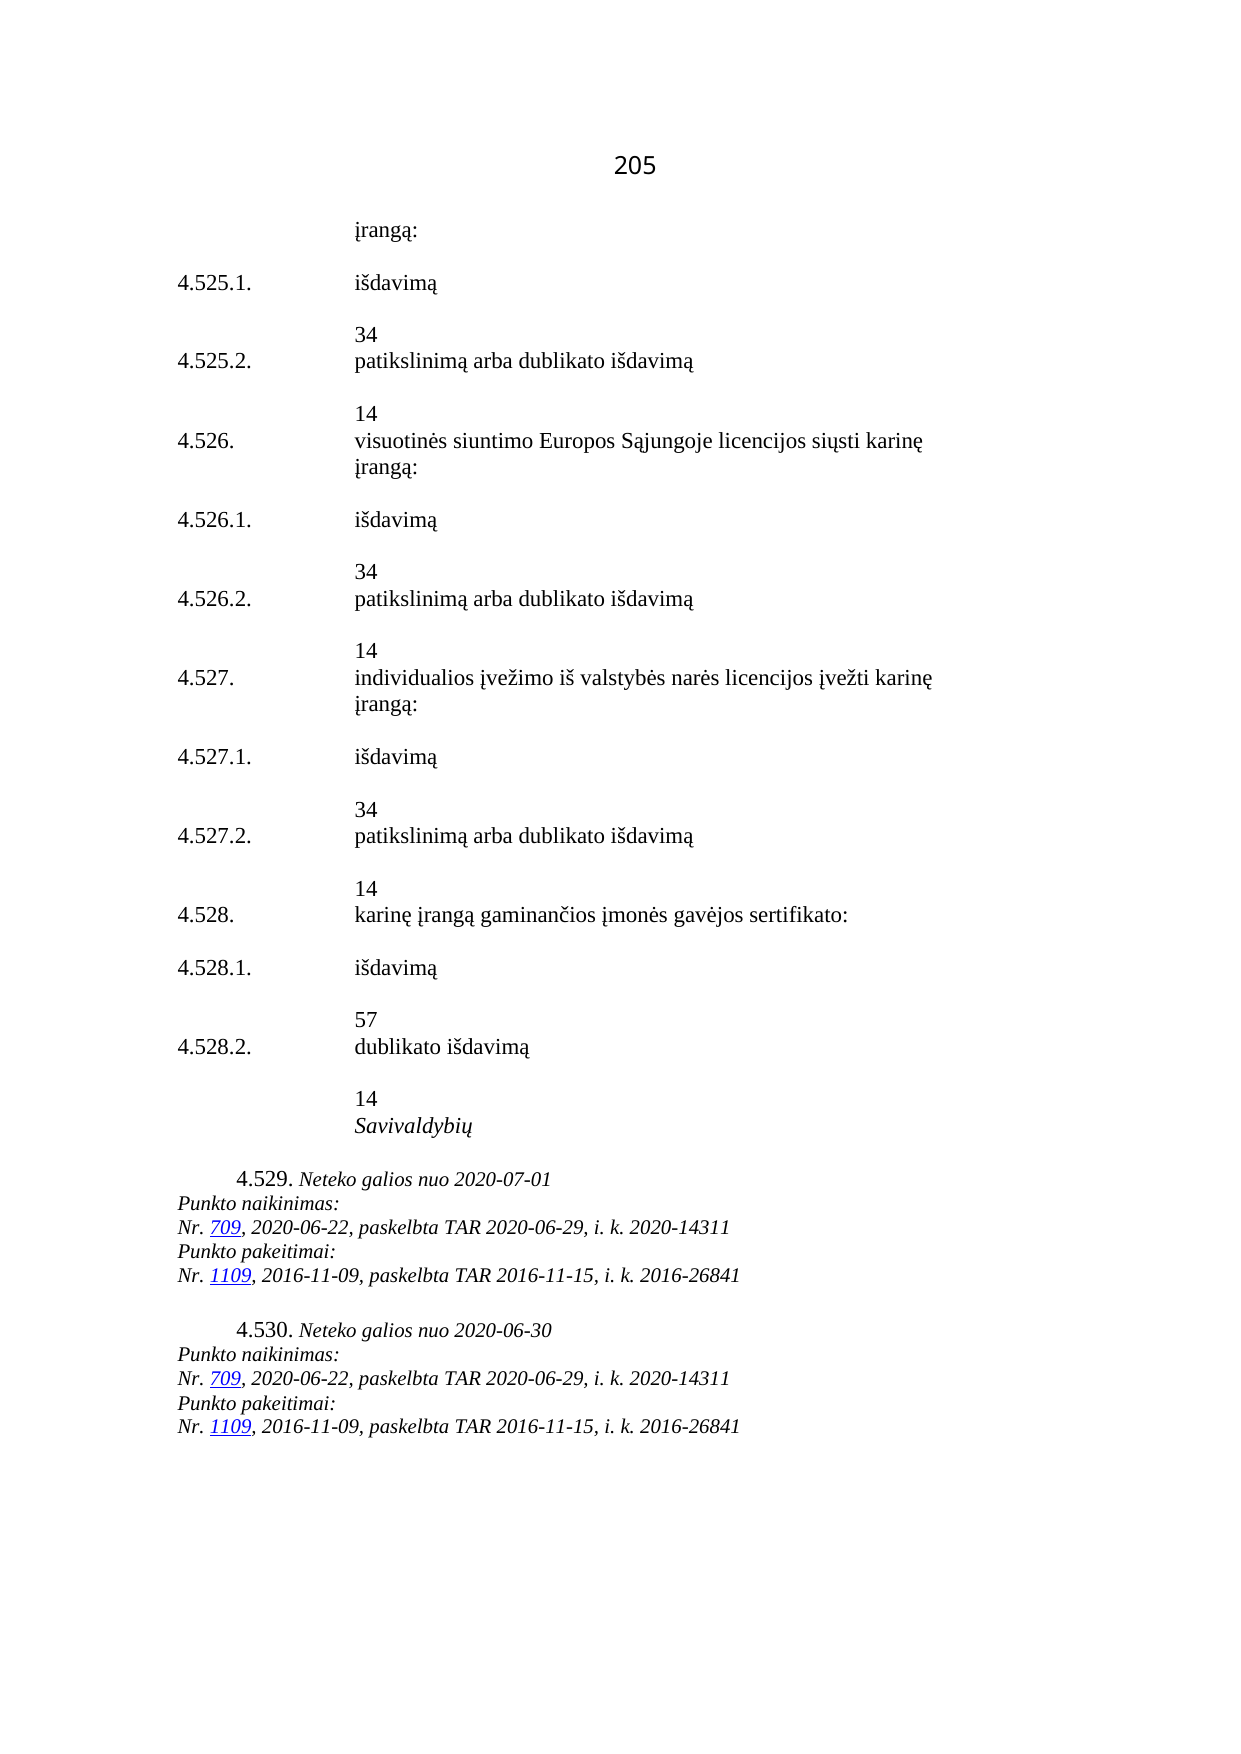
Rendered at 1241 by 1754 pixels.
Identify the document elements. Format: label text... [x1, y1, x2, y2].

text 4.526.1. išdavimą 34 [177, 506, 945, 585]
text 4.529. Neteko galios nuo 2020-07-01 [177, 1164, 1092, 1191]
text 4.527.1. išdavimą 34 [177, 743, 945, 822]
text Punkto pakeitimai: [177, 1239, 1092, 1263]
text įrangą: [354, 690, 945, 743]
text įrangą: [354, 216, 945, 268]
text 4.528. karinę įrangą gaminančios įmonės gavėjos sertifikato: [177, 901, 945, 954]
text 4.527. individualios įvežimo iš valstybės narės licencijos įvežti karinę [177, 664, 945, 690]
text Punkto naikinimas: [177, 1191, 1092, 1215]
text Savivaldybių [354, 1112, 945, 1164]
text 4.527.2. patikslinimą arba dublikato išdavimą 14 [177, 822, 945, 901]
text 4.526.2. patikslinimą arba dublikato išdavimą 14 [177, 585, 945, 664]
text 4.526. visuotinės siuntimo Europos Sąjungoje licencijos siųsti karinę [177, 427, 945, 453]
text Nr. 1109, 2016-11-09, paskelbta TAR 2016-11-15, i. k. 2016-26841 [177, 1414, 1092, 1438]
text 4.528.2. dublikato išdavimą 14 [177, 1033, 945, 1112]
text 4.530. Neteko galios nuo 2020-06-30 [177, 1316, 1092, 1342]
text Nr. 709, 2020-06-22, paskelbta TAR 2020-06-29, i. k. 2020-14311 [177, 1215, 1092, 1239]
text Nr. 1109, 2016-11-09, paskelbta TAR 2016-11-15, i. k. 2016-26841 [177, 1263, 1092, 1287]
text 4.525.2. patikslinimą arba dublikato išdavimą 14 [177, 348, 945, 427]
text Nr. 709, 2020-06-22, paskelbta TAR 2020-06-29, i. k. 2020-14311 [177, 1366, 1092, 1390]
text 4.525.1. išdavimą 34 [177, 268, 945, 348]
text Punkto naikinimas: [177, 1342, 1092, 1366]
text įrangą: [354, 453, 945, 506]
text Punkto pakeitimai: [177, 1390, 1092, 1414]
text 4.528.1. išdavimą 57 [177, 954, 945, 1033]
